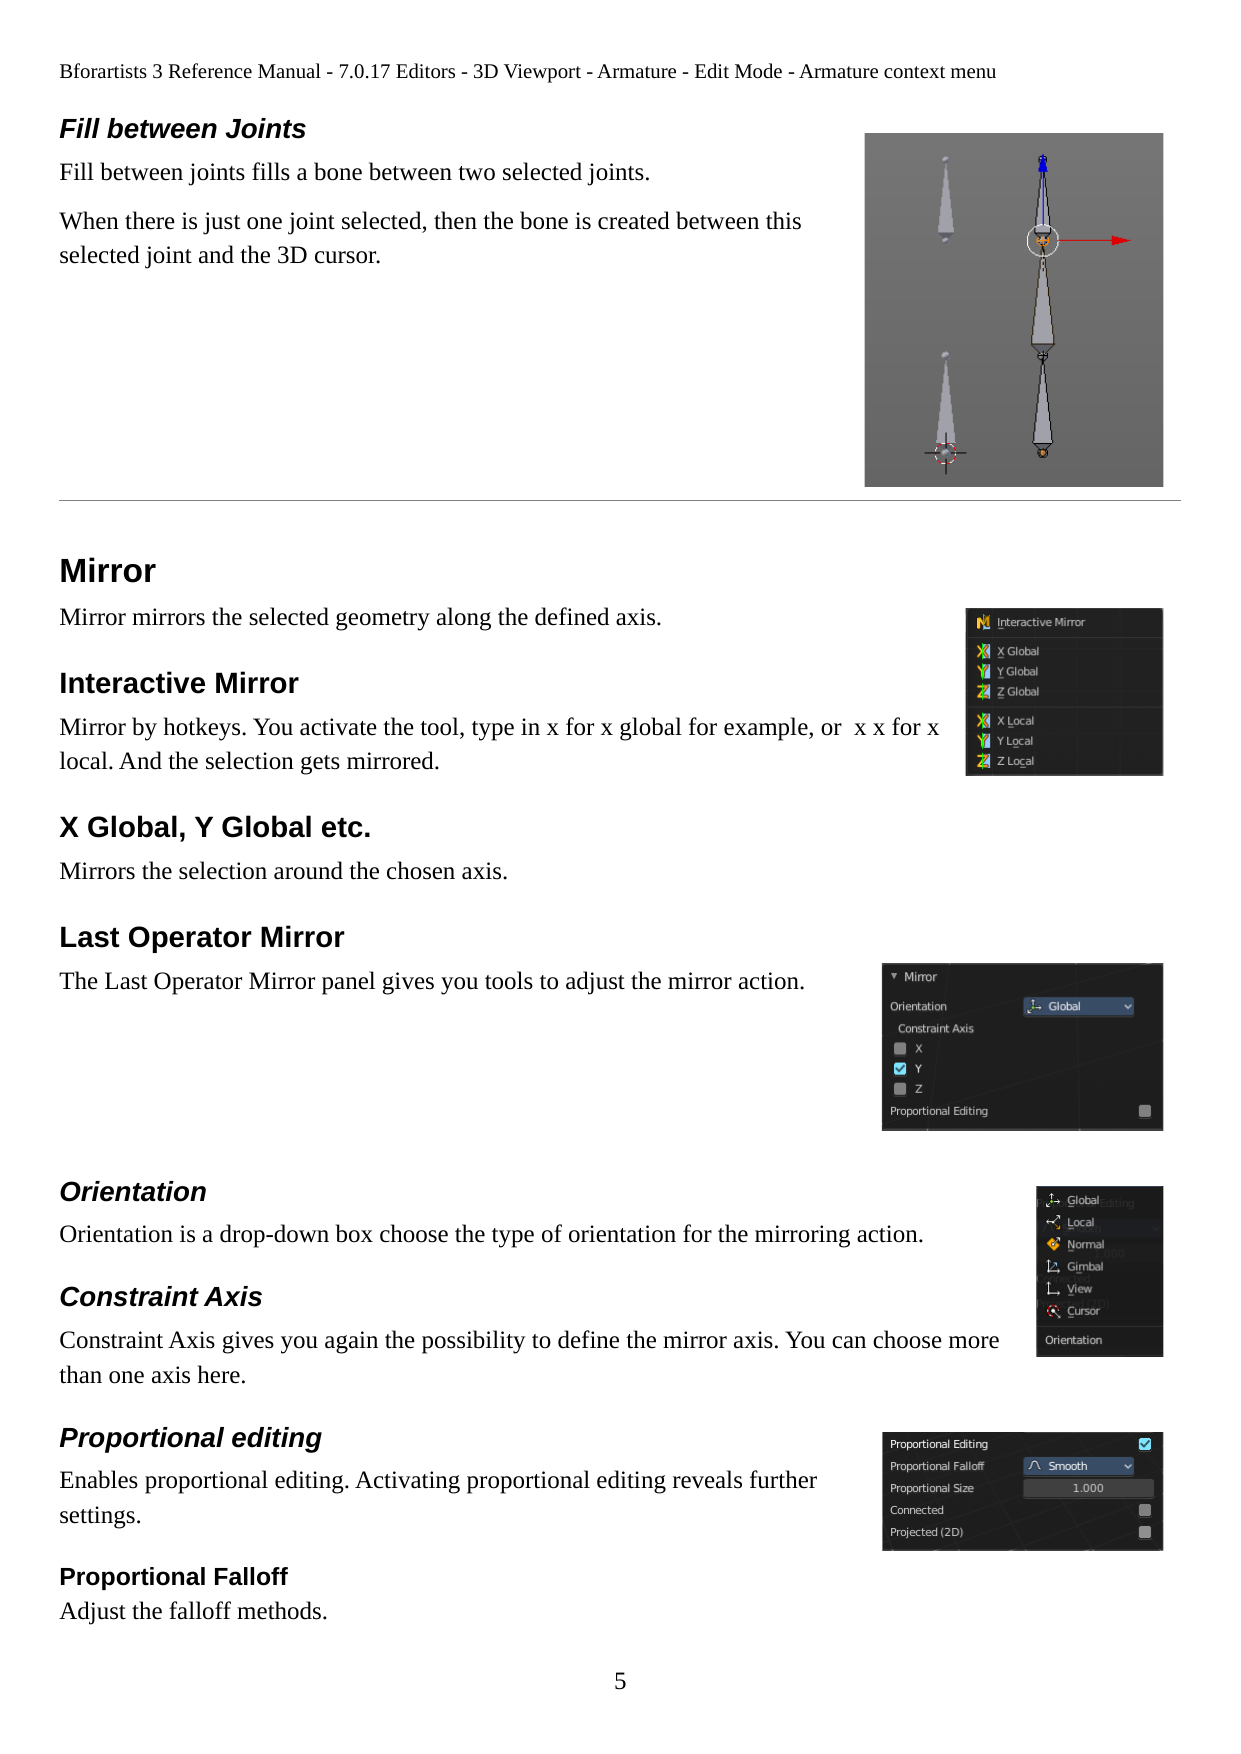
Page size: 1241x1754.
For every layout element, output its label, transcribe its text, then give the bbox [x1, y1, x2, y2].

subtitle Last Operator Mirror [59, 920, 1181, 954]
subtitle Proportional editing [59, 1421, 1181, 1453]
text Mirror mirrors the selected geometry along the defined axis. [59, 602, 1181, 631]
subtitle [1164, 666, 1181, 699]
subtitle Interactive Mirror [59, 666, 965, 699]
text Mirrors the selection around the chosen axis. [59, 856, 1181, 885]
subtitle Constraint Axis [59, 1281, 1036, 1313]
text Enables proportional editing. Activating proportional editing reveals further settings. [59, 1466, 882, 1529]
text The Last Operator Mirror panel gives you tools to adjust the mirror action. [59, 966, 881, 995]
subtitle Mirror [59, 551, 1181, 589]
subtitle Fill between Joints [59, 113, 1181, 144]
text Orientation is a drop-down box choose the type of orientation for the mirroring action. [59, 1219, 1036, 1248]
picture [965, 608, 1164, 776]
text Mirror by hotkeys. You activate the tool, type in x for x global for example, or x x for x local. And the selection gets mirrored. [59, 712, 965, 775]
subtitle Proportional Falloff [59, 1562, 1181, 1590]
text Fill between joints fills a bone between two selected joints. [59, 157, 864, 186]
text Adjust the falloff methods. [59, 1596, 1181, 1625]
subtitle X Global, Y Global etc. [59, 810, 1181, 844]
subtitle Orientation [59, 1175, 1181, 1207]
picture [864, 133, 1164, 487]
picture [882, 1432, 1164, 1551]
picture [1036, 1186, 1164, 1357]
text Constraint Axis gives you again the possibility to define the mirror axis. You can choose more than one axis here. [59, 1325, 1181, 1388]
picture [881, 963, 1164, 1131]
text When there is just one joint selected, then the bone is created between this selected joint and the 3D cursor. [59, 206, 864, 269]
subtitle [1164, 1281, 1181, 1313]
